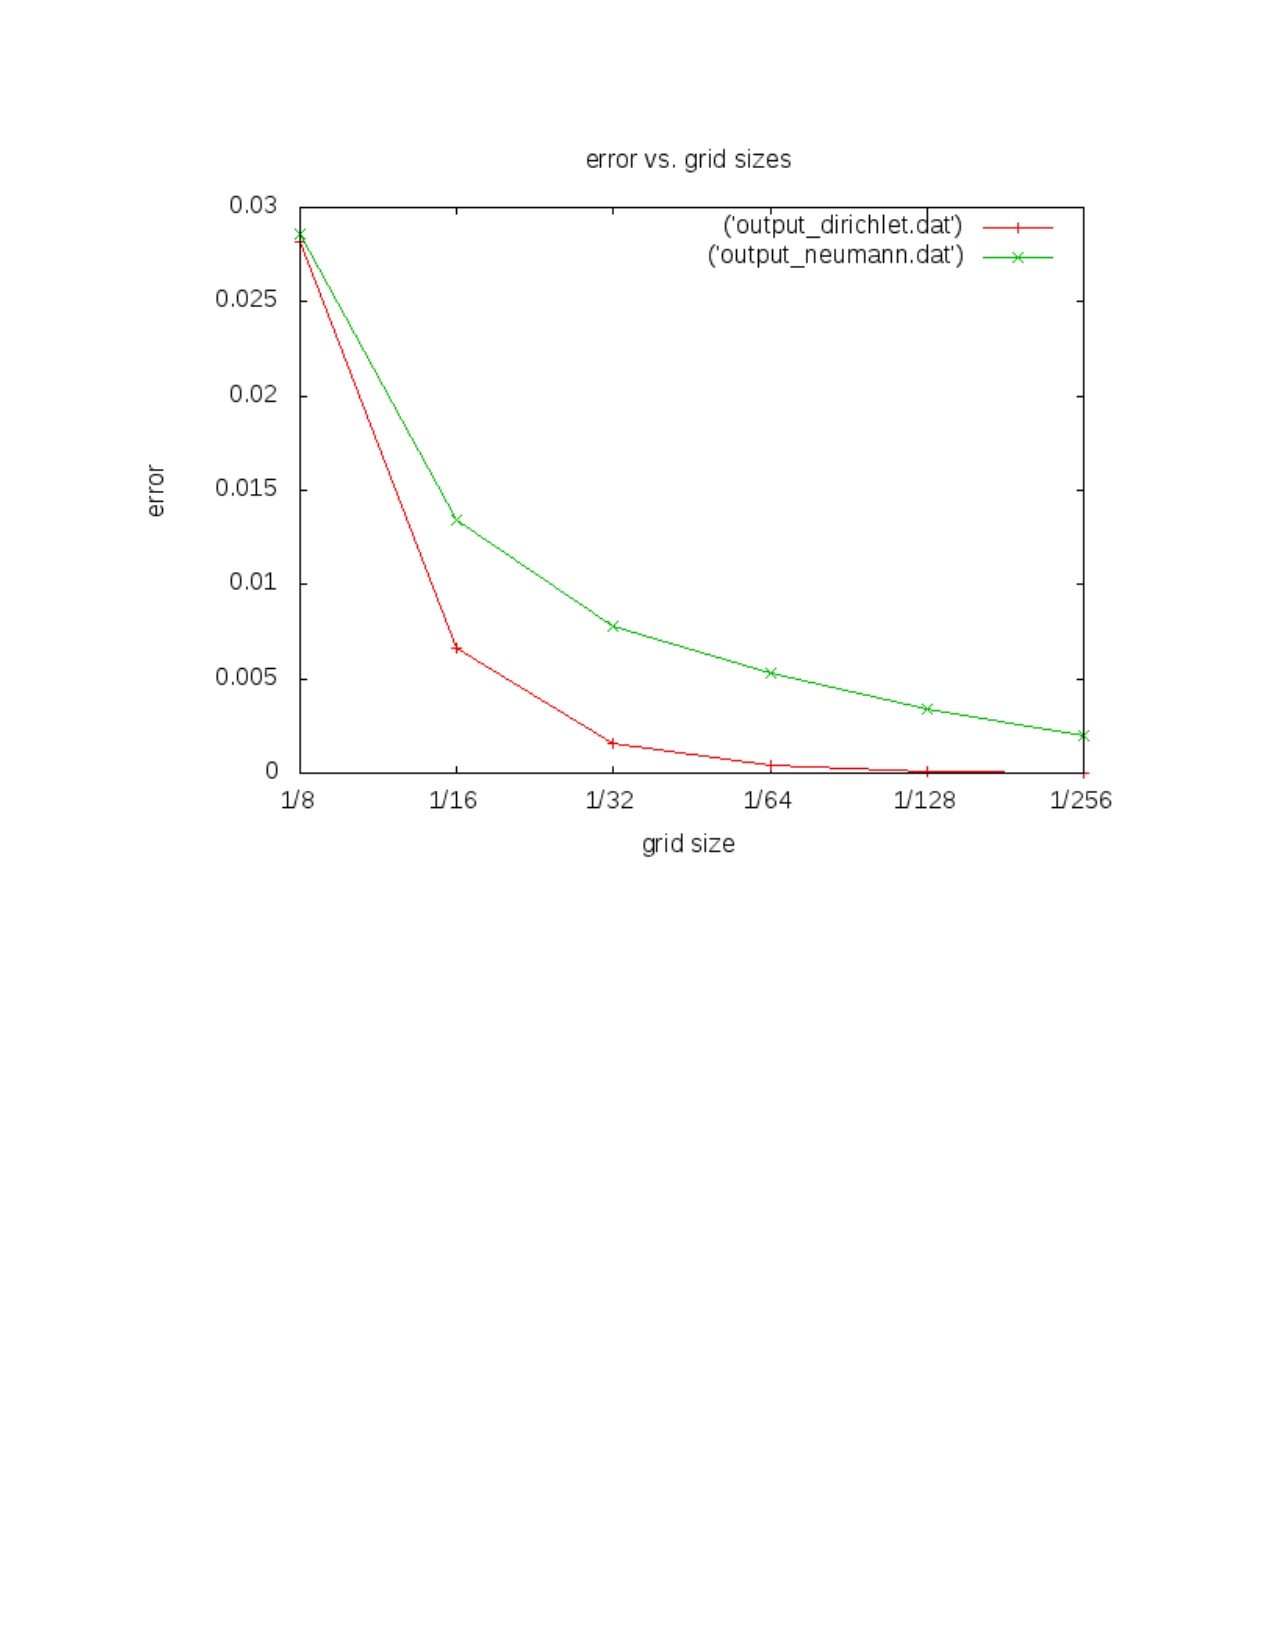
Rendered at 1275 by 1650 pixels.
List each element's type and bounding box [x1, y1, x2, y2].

picture [137, 118, 1138, 868]
